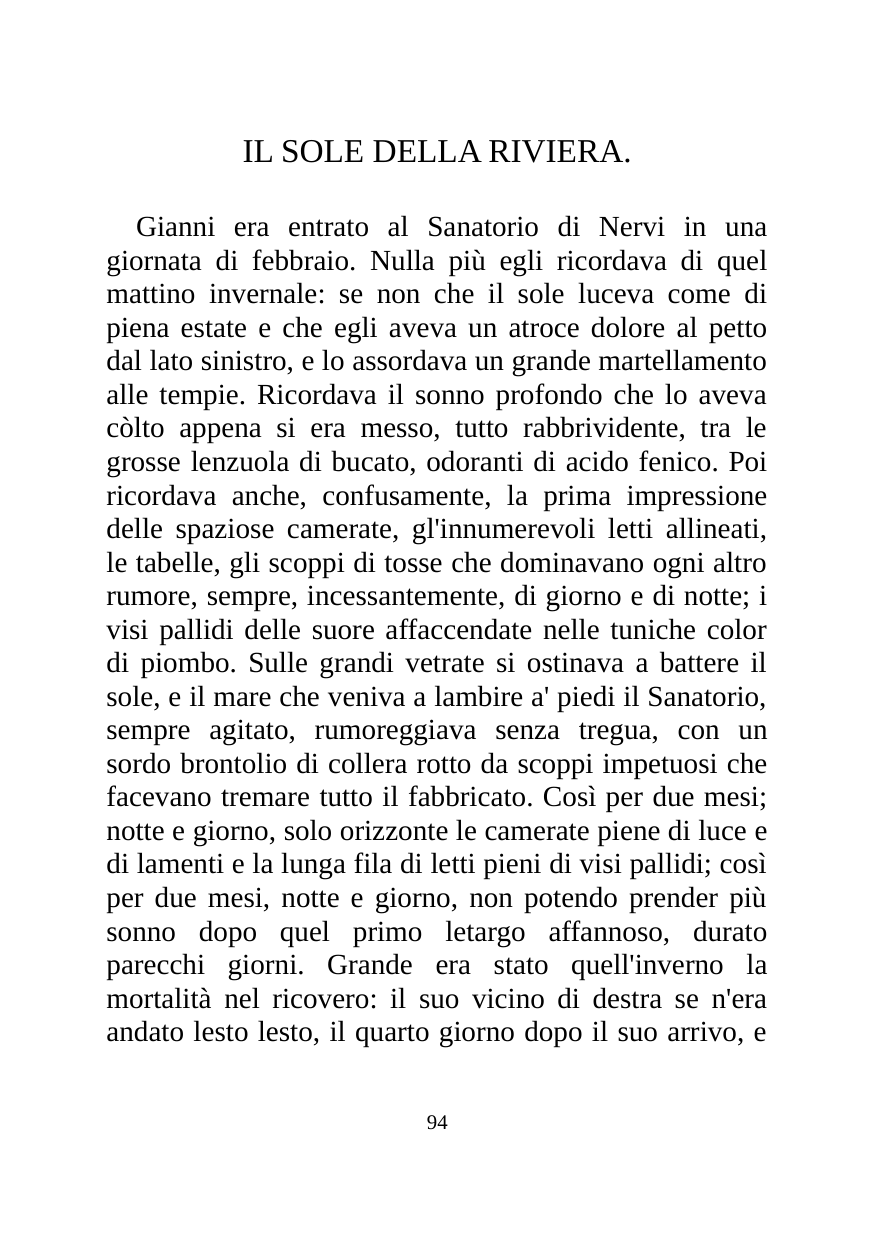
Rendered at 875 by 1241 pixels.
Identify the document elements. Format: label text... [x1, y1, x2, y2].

title IL SOLE DELLA RIVIERA. [106, 131, 768, 169]
text Gianni era entrato al Sanatorio di Nervi in una giornata di febbraio. Nulla più egli ricordava di quel mattino invernale: se non che il sole luceva come di piena estate e che egli aveva un atroce dolore al petto dal lato sinistro, e lo assordava un grande martellamento alle tempie. Ricordava il sonno profondo che lo aveva còlto appena si era messo, tutto rabbrividente, tra le grosse lenzuola di bucato, odoranti di acido fenico. Poi ricordava anche, confusamente, la prima impressione delle spaziose camerate, gl'innumerevoli letti allineati, le tabelle, gli scoppi di tosse che dominavano ogni altro rumore, sempre, incessantemente, di giorno e di notte; i visi pallidi delle suore affaccendate nelle tuniche color di piombo. Sulle grandi vetrate si ostinava a battere il sole, e il mare che veniva a lambire a' piedi il Sanatorio, sempre agitato, rumoreggiava senza tregua, con un sordo brontolio di collera rotto da scoppi impetuosi che facevano tremare tutto il fabbricato. Così per due mesi; notte e giorno, solo orizzonte le camerate piene di luce e di lamenti e la lunga fila di letti pieni di visi pallidi; così per due mesi, notte e giorno, non potendo prender più sonno dopo quel primo letargo affannoso, durato parecchi giorni. Grande era stato quell'inverno la mortalità nel ricovero: il suo vicino di destra se n'era andato lesto lesto, il quarto giorno dopo il suo arrivo, e [106, 209, 768, 1048]
